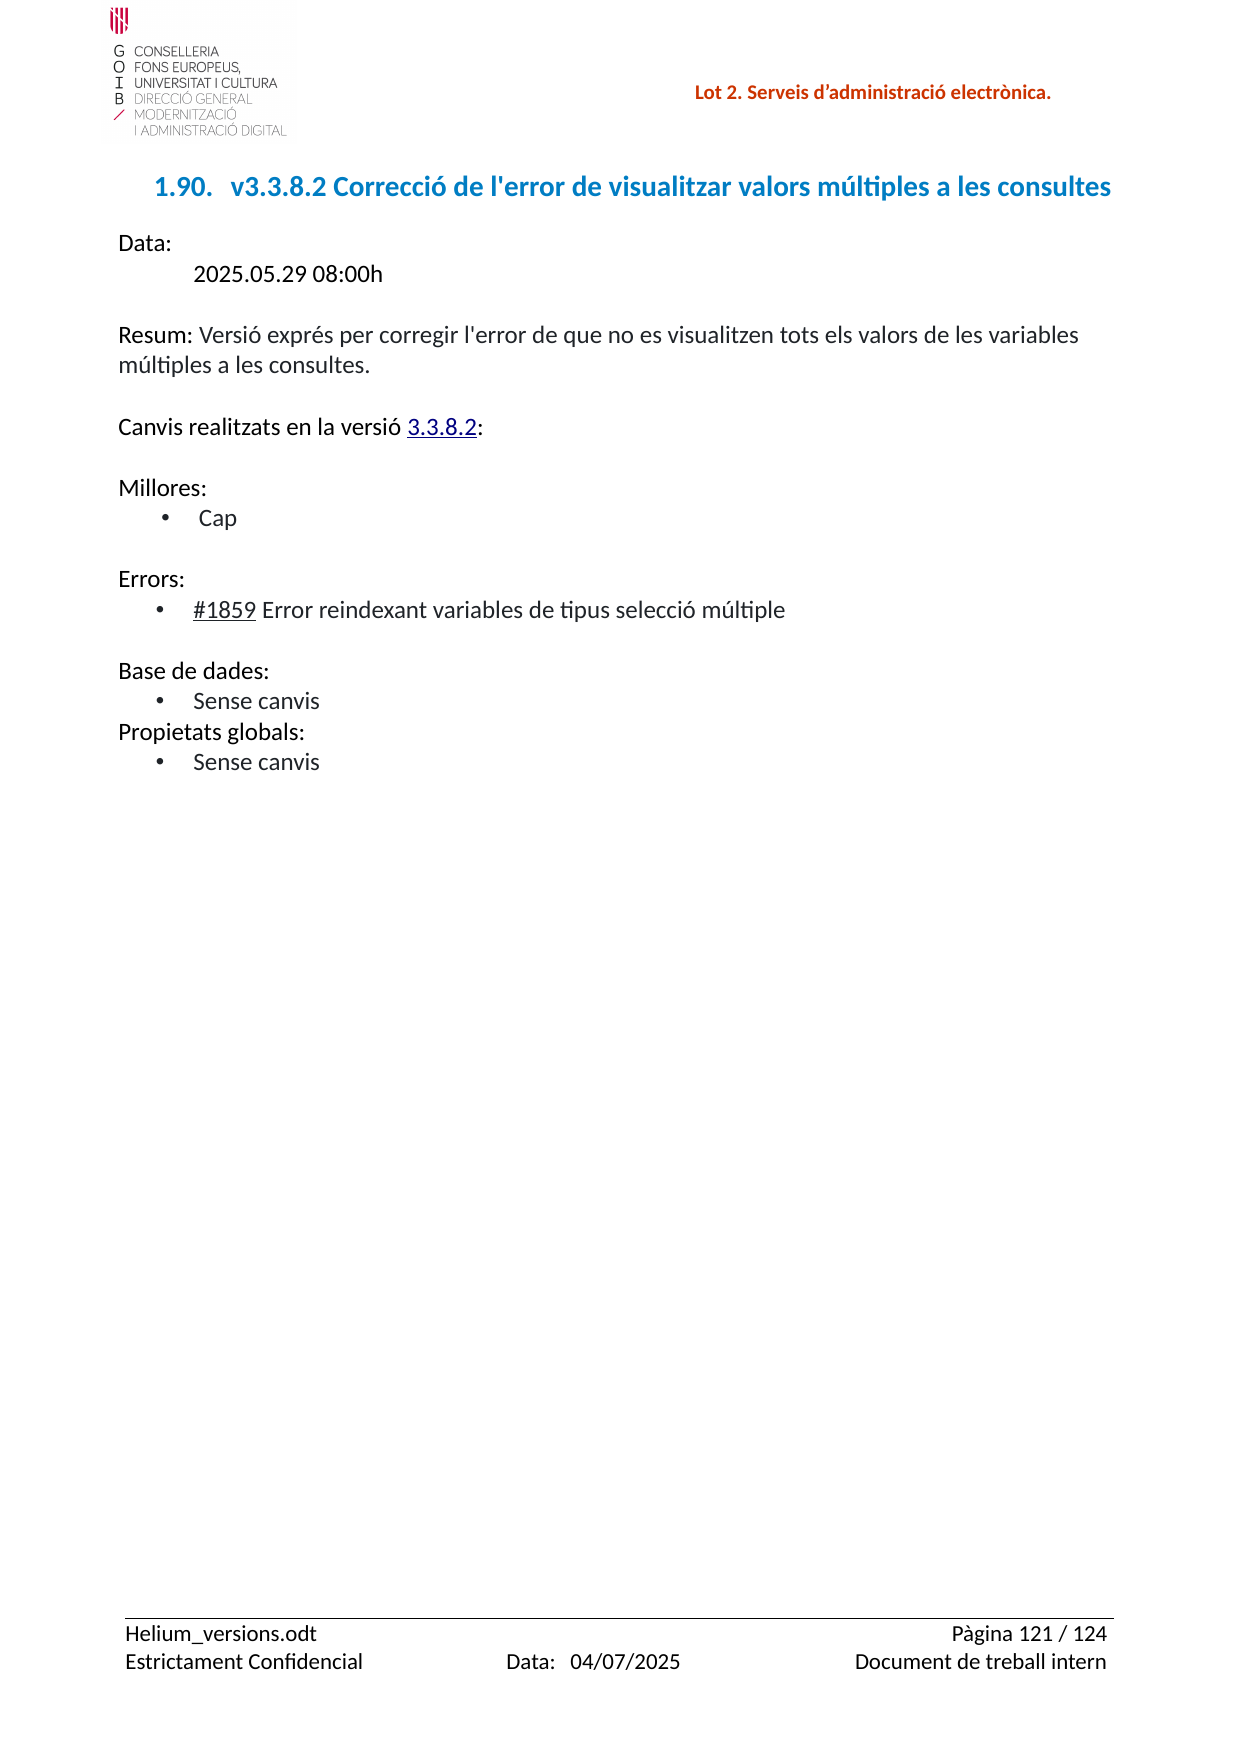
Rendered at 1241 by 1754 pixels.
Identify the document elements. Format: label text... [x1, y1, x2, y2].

text Millores: [118, 472, 1122, 502]
subtitle v3.3.8.2 Correcció de l'error de visualitzar valors múltiples a les consultes [153, 168, 1122, 204]
text Errors: [118, 563, 1122, 594]
text Resum: Versió exprés per corregir l'error de que no es visualitzen tots els valors de les variables múltiples a les consultes. [118, 319, 1122, 380]
picture [100, 0, 297, 144]
text Data: [118, 228, 1122, 258]
list Cap [161, 502, 1122, 533]
text Canvis realitzats en la versió 3.3.8.2: [118, 411, 1122, 441]
list Sense canvis [156, 746, 1122, 777]
text 2025.05.29 08:00h [118, 258, 1122, 289]
list Sense canvis [156, 685, 1122, 716]
text Base de dades: [118, 655, 1122, 685]
text Propietats globals: [118, 716, 1122, 746]
list #1859 Error reindexant variables de tipus selecció múltiple [156, 594, 1122, 624]
